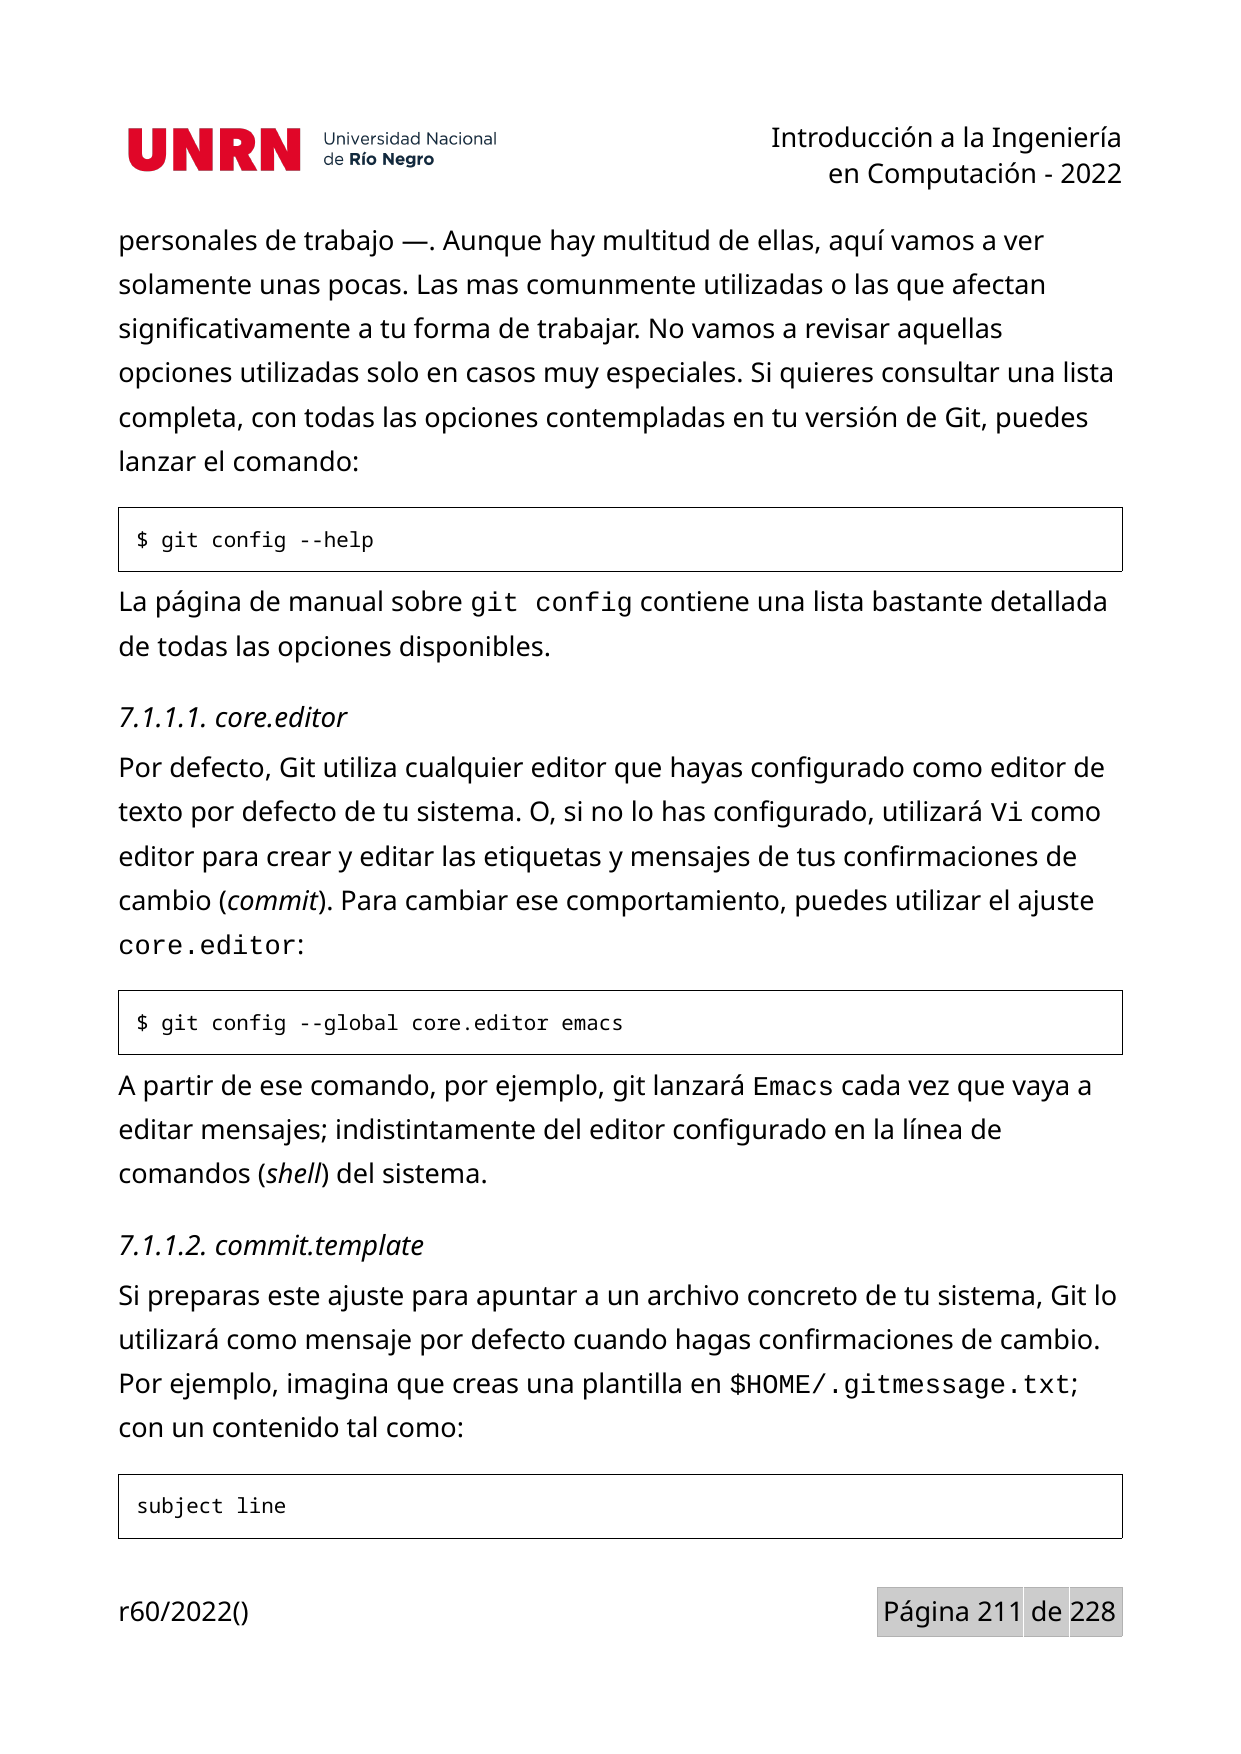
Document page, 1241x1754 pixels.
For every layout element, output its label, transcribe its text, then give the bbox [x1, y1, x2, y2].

picture [118, 118, 505, 180]
subtitle 7.1.1.1. core.editor [118, 698, 1122, 736]
text Por defecto, Git utiliza cualquier editor que hayas configurado como editor de texto por defecto de tu sistema. O, si no lo has configurado, utilizará Vi como editor para crear y editar las etiquetas y mensajes de tus confirmaciones de cambio (commit). Para cambiar ese comportamiento, puedes utilizar el ajuste core.editor: [118, 748, 1122, 962]
text $ git config --global core.editor emacs [119, 991, 1122, 1054]
text A partir de ese comando, por ejemplo, git lanzará Emacs cada vez que vaya a editar mensajes; indistintamente del editor configurado en la línea de comandos (shell) del sistema. [118, 1066, 1122, 1192]
text $ git config --help [119, 508, 1122, 571]
text La página de manual sobre git config contiene una lista bastante detallada de todas las opciones disponibles. [118, 583, 1122, 664]
text Si preparas este ajuste para apuntar a un archivo concreto de tu sistema, Git lo utilizará como mensaje por defecto cuando hagas confirmaciones de cambio. Por ejemplo, imagina que creas una plantilla en $HOME/.gitmessage.txt; con un contenido tal como: [118, 1276, 1122, 1446]
subtitle 7.1.1.2. commit.template [118, 1226, 1122, 1264]
text subject line [119, 1475, 1122, 1538]
text personales de trabajo —. Aunque hay multitud de ellas, aquí vamos a ver solamente unas pocas. Las mas comunmente utilizadas o las que afectan significativamente a tu forma de trabajar. No vamos a revisar aquellas opciones utilizadas solo en casos muy especiales. Si quieres consultar una lista completa, con todas las opciones contempladas en tu versión de Git, puedes lanzar el comando: [118, 221, 1122, 479]
